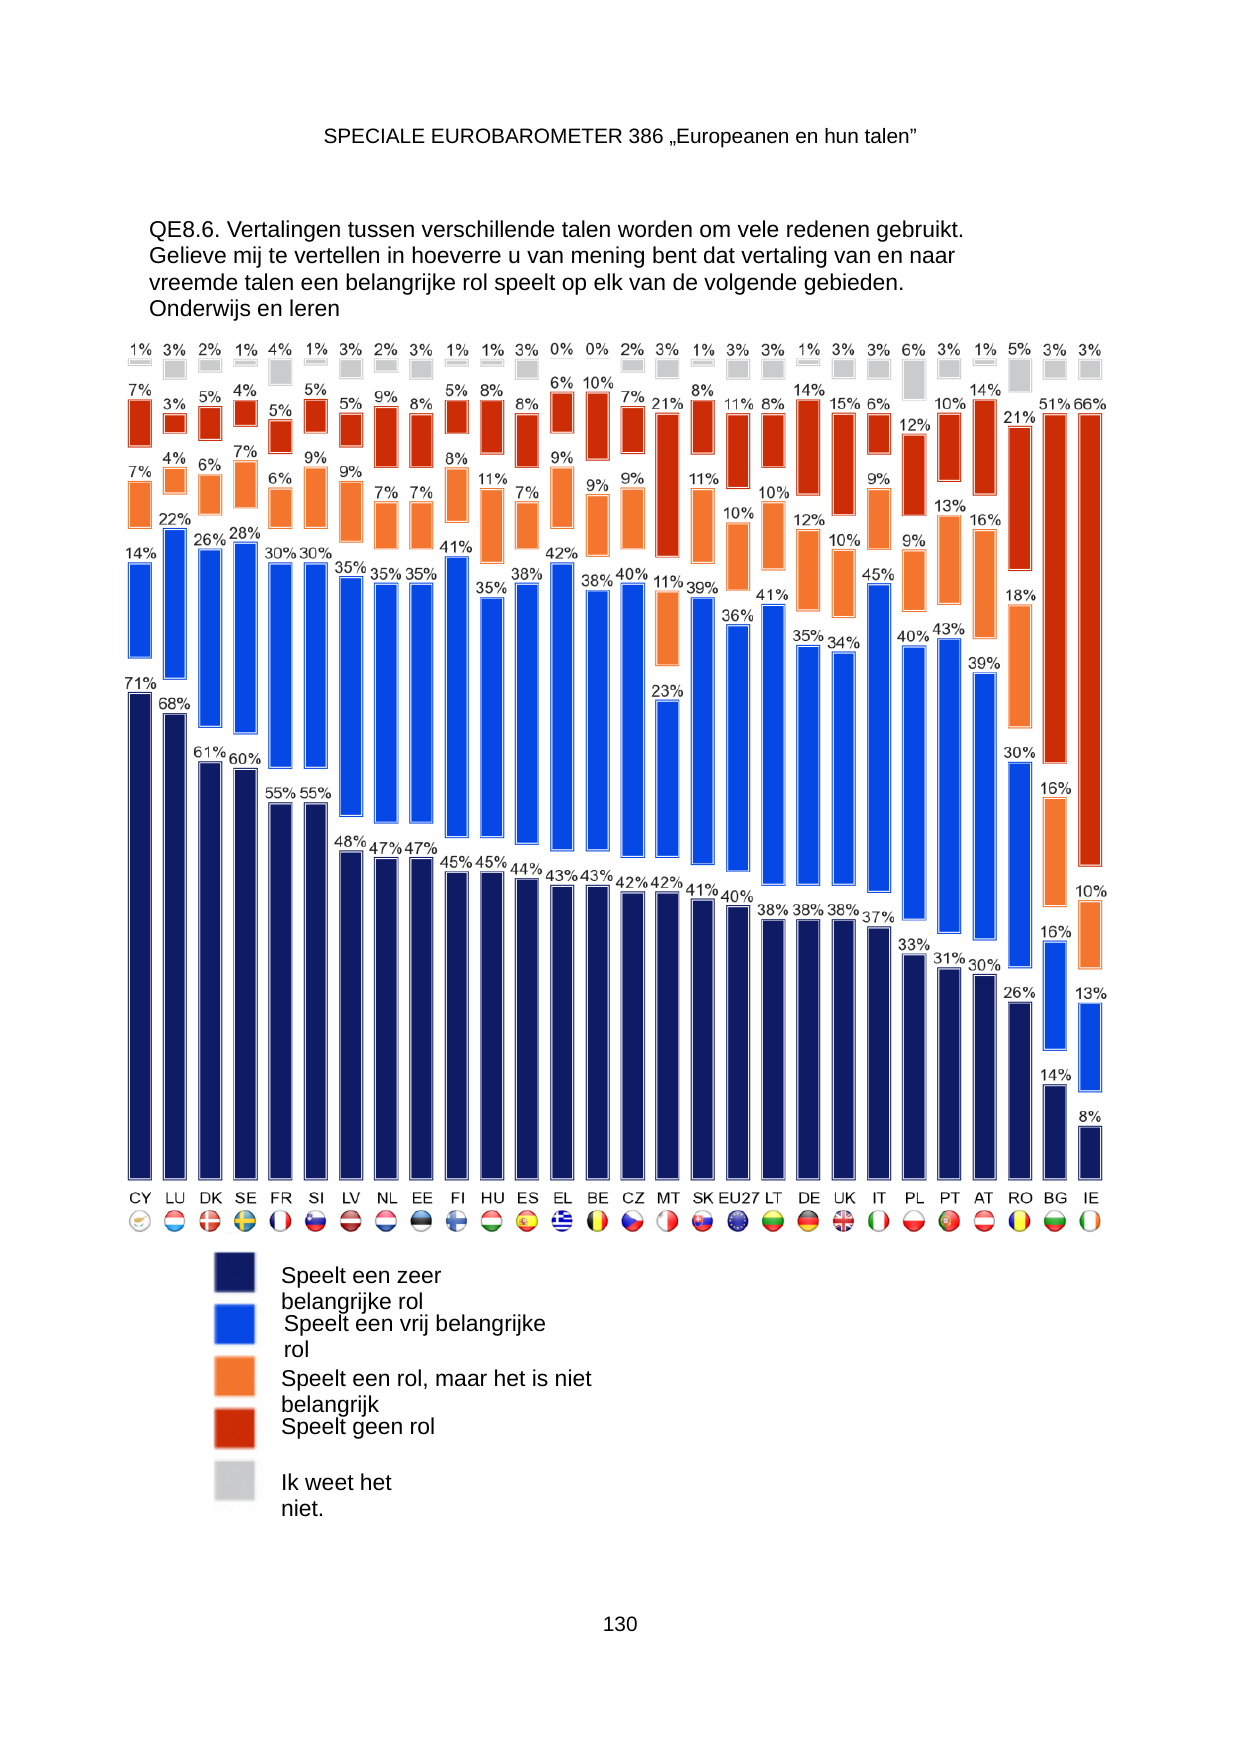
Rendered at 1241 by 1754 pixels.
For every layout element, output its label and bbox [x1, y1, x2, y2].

picture [118, 334, 1124, 1516]
